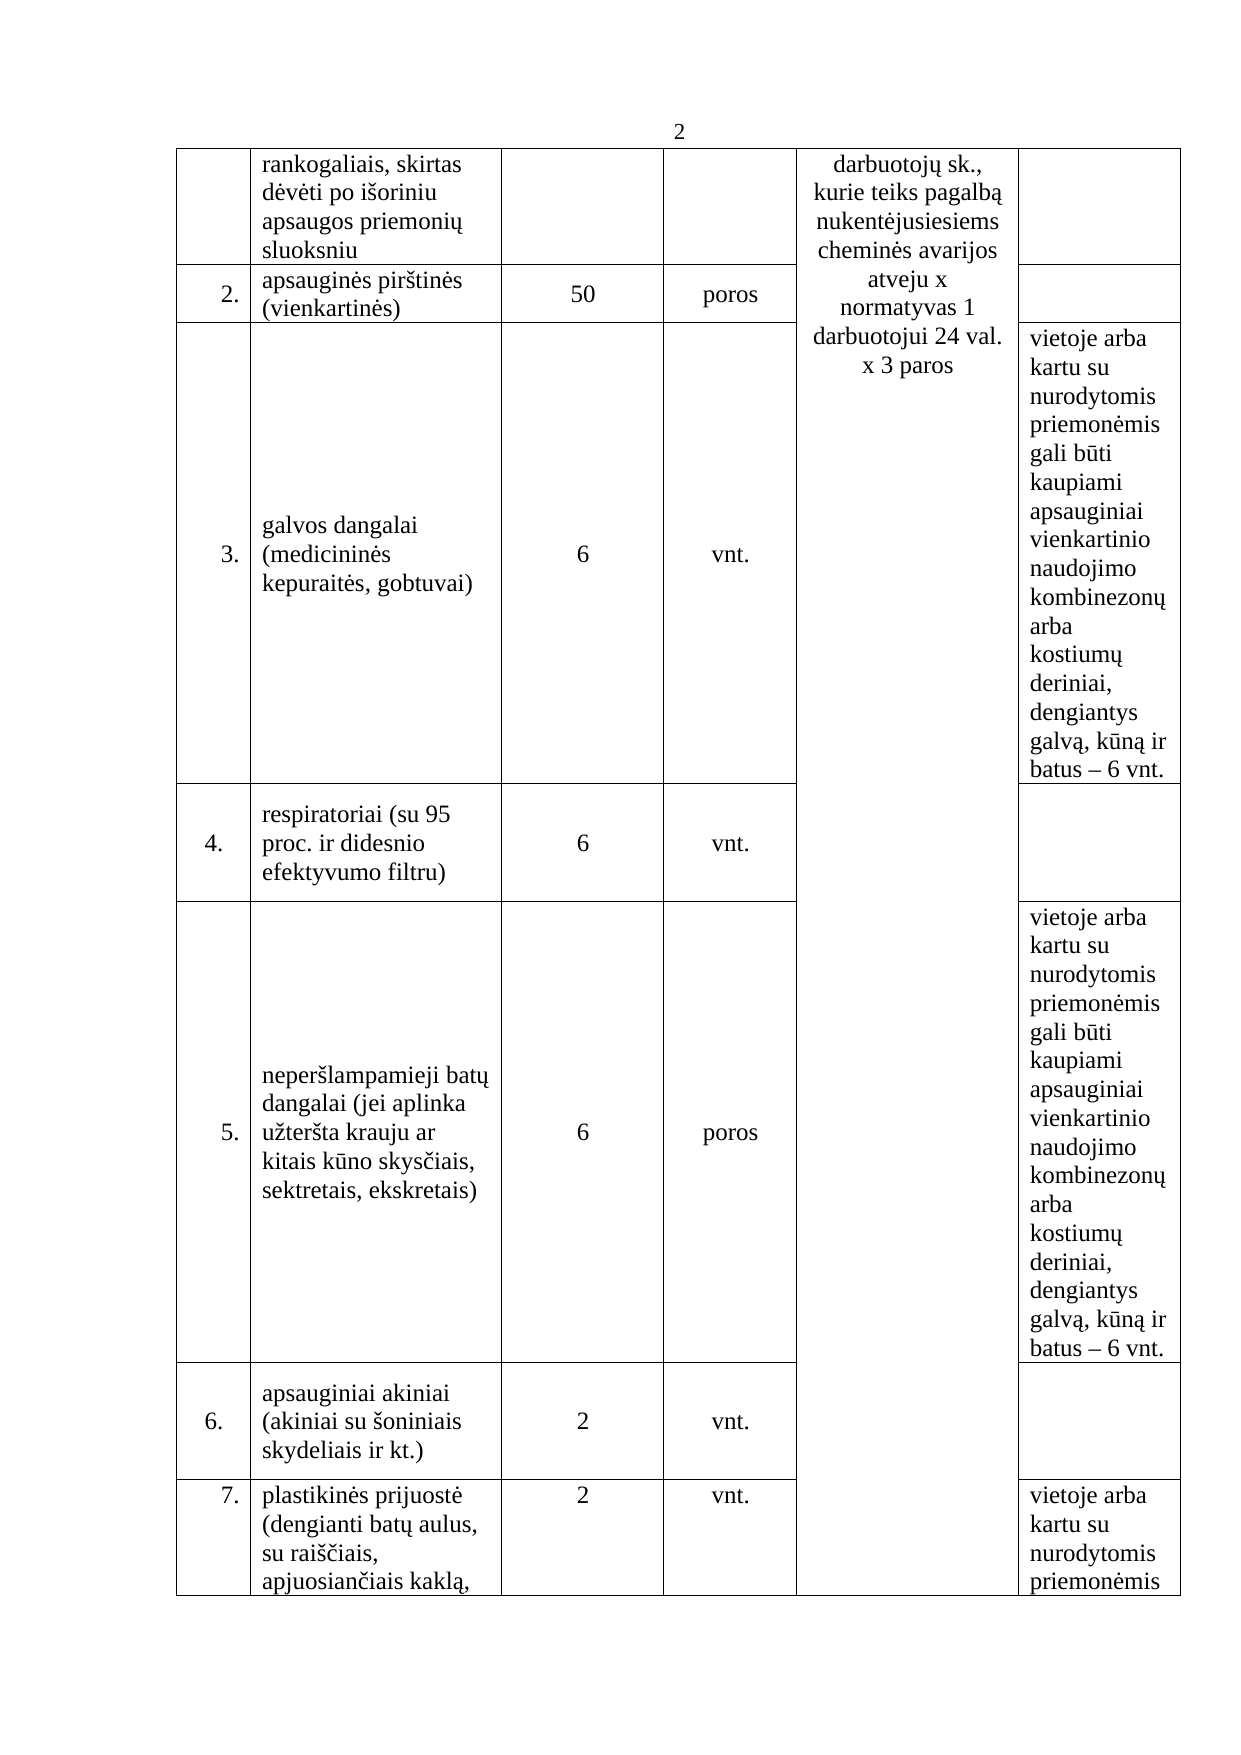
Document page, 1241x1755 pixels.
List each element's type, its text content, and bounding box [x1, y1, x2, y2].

table_cell apsauginės pirštinės (vienkartinės) [251, 265, 501, 322]
table_cell 2 [502, 1363, 663, 1479]
table_cell vnt. [664, 1363, 796, 1479]
table_cell rankogaliais, skirtas dėvėti po išoriniu apsaugos priemonių sluoksniu [251, 149, 501, 264]
table_cell 2 [502, 1480, 663, 1595]
table_cell vnt. [664, 323, 796, 783]
table_cell [1019, 784, 1180, 901]
table_cell vietoje arba kartu su nurodytomis priemonėmis gali būti kaupiami apsauginiai vienkartinio naudojimo kombinezonų arba kostiumų deriniai, dengiantys galvą, kūną ir batus – 6 vnt. [1019, 323, 1180, 783]
table_cell poros [664, 902, 796, 1362]
table_cell darbuotojų sk., kurie teiks pagalbą nukentėjusiesiems cheminės avarijos atveju x normatyvas 1 darbuotojui 24 val. x 3 paros [797, 149, 1018, 1595]
table_cell 6 [502, 902, 663, 1362]
table_cell neperšlampamieji batų dangalai (jei aplinka užteršta krauju ar kitais kūno skysčiais, sektretais, ekskretais) [251, 902, 501, 1362]
table_cell apsauginiai akiniai (akiniai su šoniniais skydeliais ir kt.) [251, 1363, 501, 1479]
table_cell [1019, 265, 1180, 322]
table_cell 50 [502, 265, 663, 322]
table_cell 4. [177, 784, 250, 901]
table_cell vietoje arba kartu su nurodytomis priemonėmis [1019, 1480, 1180, 1595]
table_cell vietoje arba kartu su nurodytomis priemonėmis gali būti kaupiami apsauginiai vienkartinio naudojimo kombinezonų arba kostiumų deriniai, dengiantys galvą, kūną ir batus – 6 vnt. [1019, 902, 1180, 1362]
table_cell galvos dangalai (medicininės kepuraitės, gobtuvai) [251, 323, 501, 783]
table_cell 6. [177, 1363, 250, 1479]
table_cell plastikinės prijuostė (dengianti batų aulus, su raiščiais, apjuosiančiais kaklą, [251, 1480, 501, 1595]
table_cell 3. [177, 323, 250, 783]
table_cell [502, 149, 663, 264]
table_cell 5. [177, 902, 250, 1362]
table_cell poros [664, 265, 796, 322]
table_cell [1019, 1363, 1180, 1479]
table_cell [664, 149, 796, 264]
table_cell vnt. [664, 784, 796, 901]
table_cell respiratoriai (su 95 proc. ir didesnio efektyvumo filtru) [251, 784, 501, 901]
table_cell 7. [177, 1480, 250, 1595]
table_cell 2. [177, 265, 250, 322]
table_cell 6 [502, 784, 663, 901]
table_cell vnt. [664, 1480, 796, 1595]
table_cell [177, 149, 250, 264]
table_cell 6 [502, 323, 663, 783]
table_cell [1019, 149, 1180, 264]
